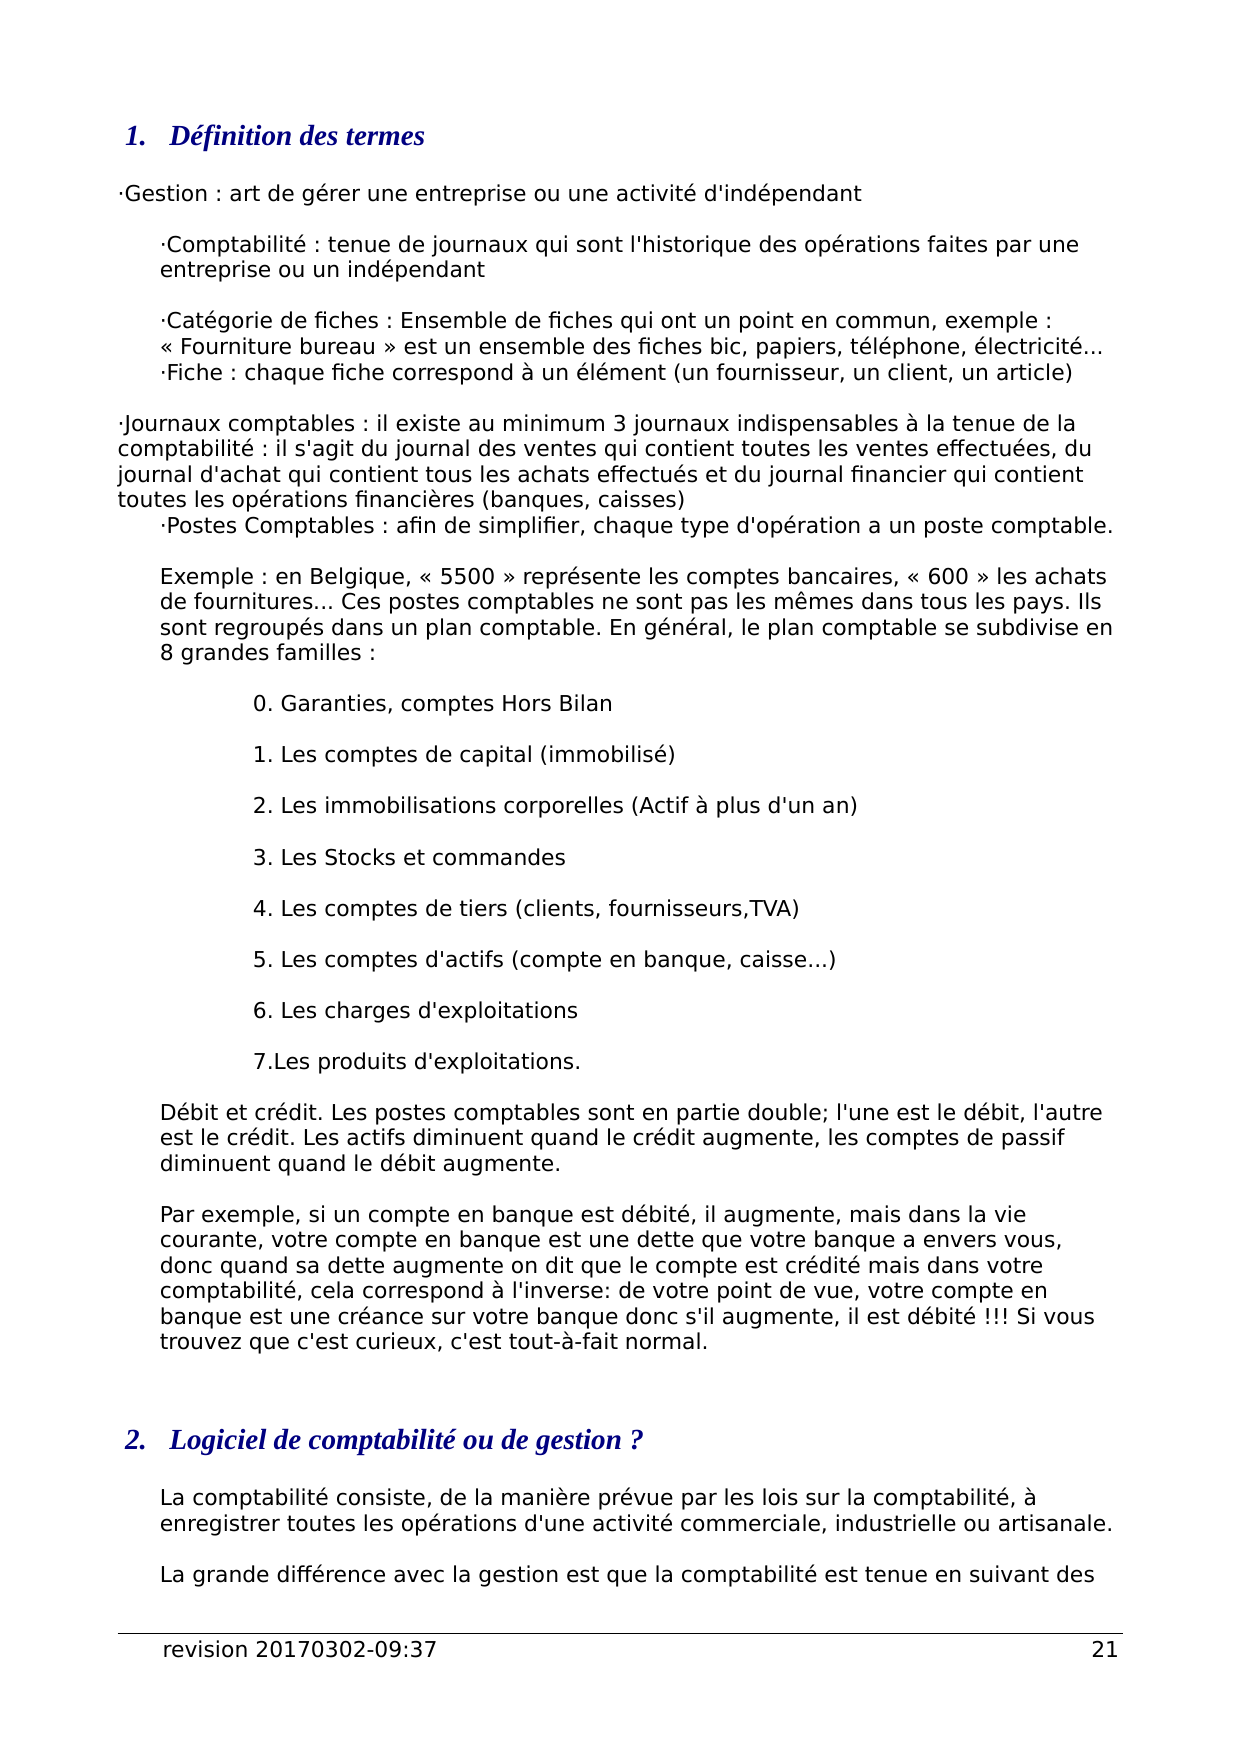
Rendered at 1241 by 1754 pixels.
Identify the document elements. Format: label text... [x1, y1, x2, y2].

text 6. Les charges d'exploitations [159, 998, 1123, 1023]
subtitle Définition des termes [117, 118, 1123, 152]
text 7.Les produits d'exploitations. [159, 1049, 1123, 1074]
text Exemple : en Belgique, « 5500 » représente les comptes bancaires, « 600 » les achats de fournitures... Ces postes comptables ne sont pas les mêmes dans tous les pays. Ils sont regroupés dans un plan comptable. En général, le plan comptable se subdivise en 8 grandes familles : [159, 564, 1123, 666]
text 4. Les comptes de tiers (clients, fournisseurs,TVA) [159, 896, 1123, 921]
text ·Postes Comptables : afin de simplifier, chaque type d'opération a un poste comptable. [159, 513, 1123, 538]
text 5. Les comptes d'actifs (compte en banque, caisse...) [159, 947, 1123, 972]
text ·Catégorie de fiches : Ensemble de fiches qui ont un point en commun, exemple : « Fourniture bureau » est un ensemble des fiches bic, papiers, téléphone, électricité... [159, 309, 1123, 360]
text 1. Les comptes de capital (immobilisé) [159, 742, 1123, 768]
text 3. Les Stocks et commandes [159, 844, 1123, 870]
subtitle Logiciel de comptabilité ou de gestion ? [117, 1422, 1123, 1456]
text 0. Garanties, comptes Hors Bilan [159, 691, 1123, 717]
text La comptabilité consiste, de la manière prévue par les lois sur la comptabilité, à enregistrer toutes les opérations d'une activité commerciale, industrielle ou artisanale. [159, 1486, 1123, 1537]
text ·Comptabilité : tenue de journaux qui sont l'historique des opérations faites par une entreprise ou un indépendant [159, 232, 1123, 283]
text 2. Les immobilisations corporelles (Actif à plus d'un an) [159, 793, 1123, 819]
text ·Journaux comptables : il existe au minimum 3 journaux indispensables à la tenue de la comptabilité : il s'agit du journal des ventes qui contient toutes les ventes effectuées, du journal d'achat qui contient tous les achats effectués et du journal financier qui contient toutes les opérations financières (banques, caisses) [117, 411, 1132, 513]
text La grande différence avec la gestion est que la comptabilité est tenue en suivant des [159, 1562, 1123, 1588]
text ·Gestion : art de gérer une entreprise ou une activité d'indépendant [117, 181, 1121, 207]
text Débit et crédit. Les postes comptables sont en partie double; l'une est le débit, l'autre est le crédit. Les actifs diminuent quand le crédit augmente, les comptes de passif diminuent quand le débit augmente. [159, 1100, 1123, 1176]
text ·Fiche : chaque fiche correspond à un élément (un fournisseur, un client, un article) [159, 360, 1123, 385]
text Par exemple, si un compte en banque est débité, il augmente, mais dans la vie courante, votre compte en banque est une dette que votre banque a envers vous, donc quand sa dette augmente on dit que le compte est crédité mais dans votre comptabilité, cela correspond à l'inverse: de votre point de vue, votre compte en banque est une créance sur votre banque donc s'il augmente, il est débité !!! Si vous trouvez que c'est curieux, c'est tout-à-fait normal. [159, 1202, 1123, 1355]
